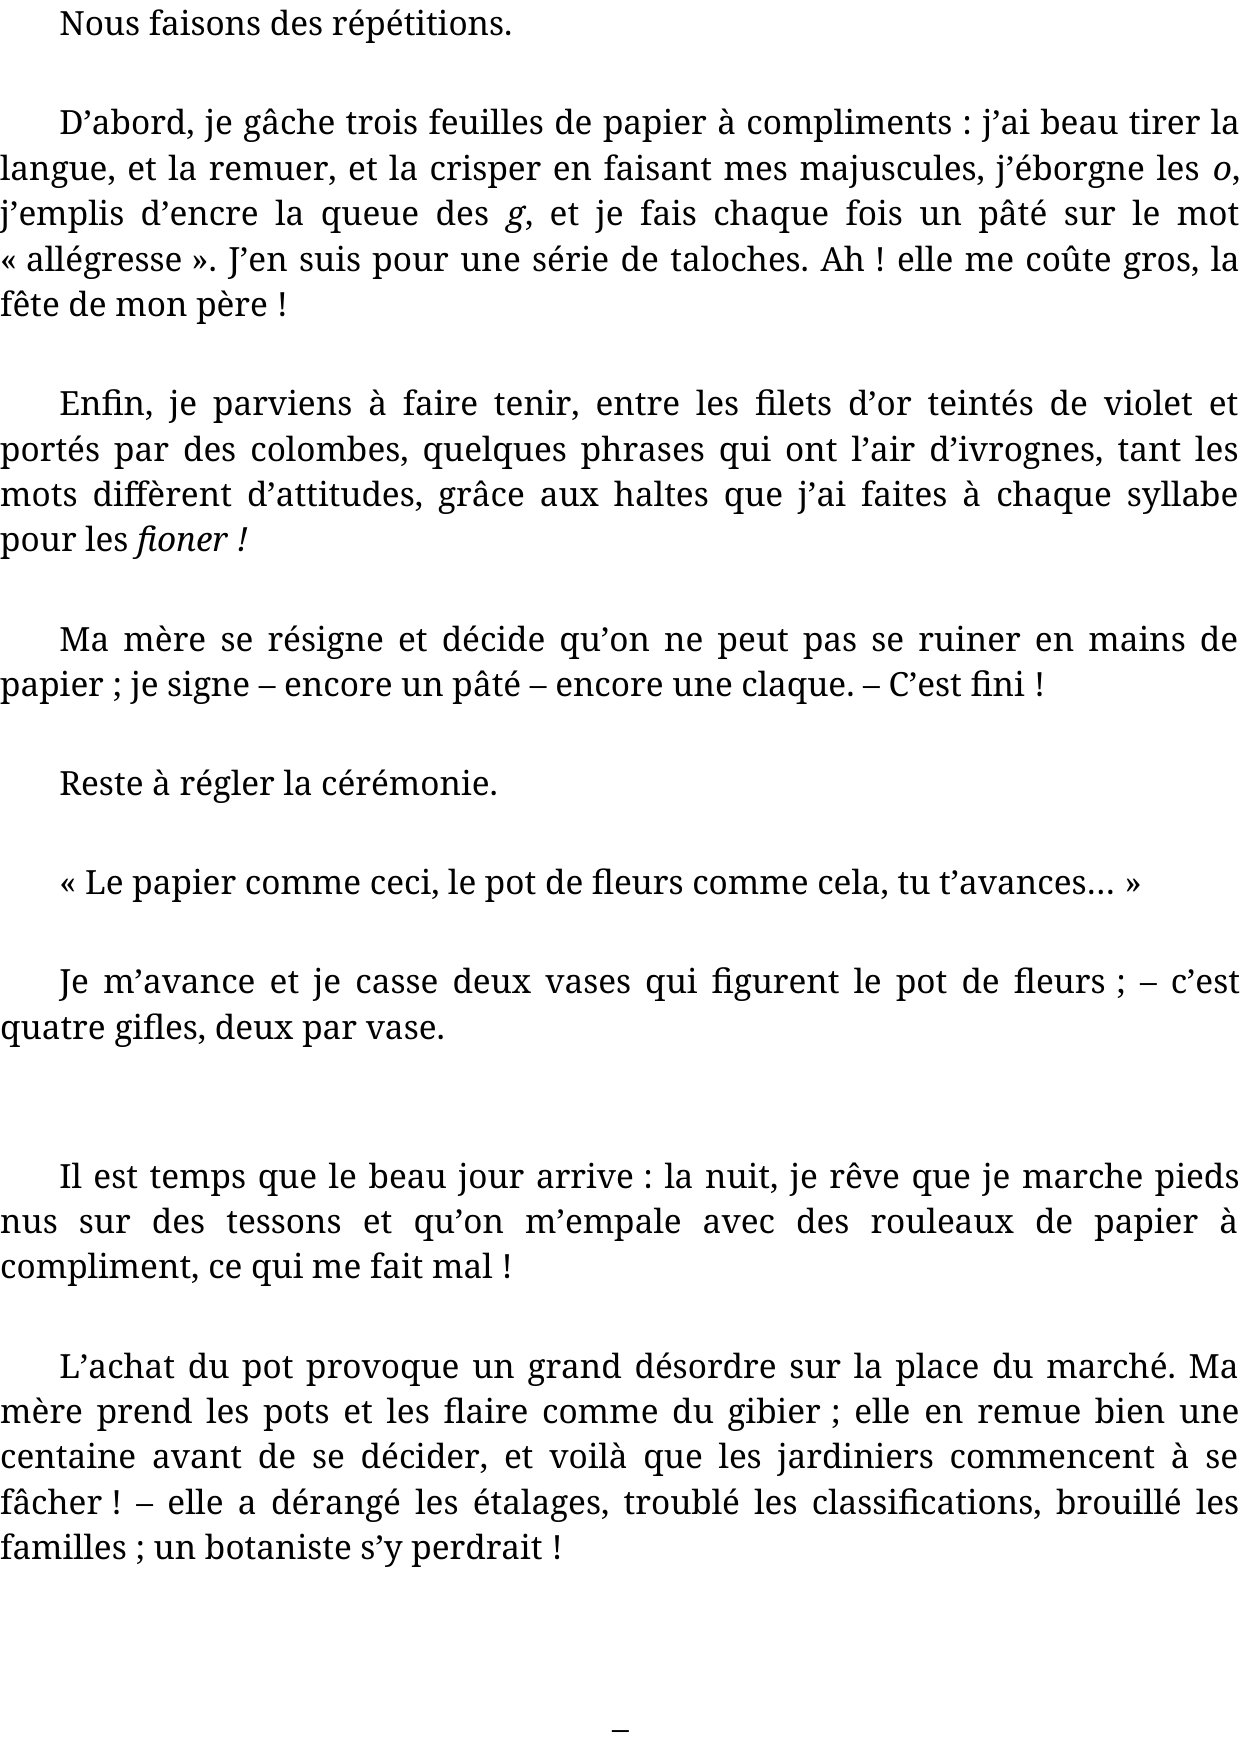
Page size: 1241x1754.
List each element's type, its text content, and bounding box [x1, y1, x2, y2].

text Ma mère se résigne et décide qu’on ne peut pas se ruiner en mains de papier ; je signe – encore un pâté – encore une claque. – C’est fini ! [0, 615, 1240, 706]
text Je m’avance et je casse deux vases qui figurent le pot de fleurs ; – c’est quatre gifles, deux par vase. [0, 958, 1240, 1049]
text « Le papier comme ceci, le pot de fleurs comme cela, tu t’avances… » [0, 859, 1240, 904]
text Enfin, je parviens à faire tenir, entre les filets d’or teintés de violet et portés par des colombes, quelques phrases qui ont l’air d’ivrognes, tant les mots diffèrent d’attitudes, grâce aux haltes que j’ai faites à chaque syllabe pour les fioner ! [0, 380, 1240, 562]
text Nous faisons des répétitions. [0, 0, 1240, 45]
text D’abord, je gâche trois feuilles de papier à compliments : j’ai beau tirer la langue, et la remuer, et la crisper en faisant mes majuscules, j’éborgne les o, j’emplis d’encre la queue des g, et je fais chaque fois un pâté sur le mot « allégresse ». J’en suis pour une série de taloches. Ah ! elle me coûte gros, la fête de mon père ! [0, 99, 1240, 326]
text Reste à régler la cérémonie. [0, 760, 1240, 805]
text Il est temps que le beau jour arrive : la nuit, je rêve que je marche pieds nus sur des tessons et qu’on m’empale avec des rouleaux de papier à compliment, ce qui me fait mal ! [0, 1152, 1240, 1289]
text L’achat du pot provoque un grand désordre sur la place du marché. Ma mère prend les pots et les flaire comme du gibier ; elle en remue bien une centaine avant de se décider, et voilà que les jardiniers commencent à se fâcher ! – elle a dérangé les étalages, troublé les classifications, brouillé les familles ; un botaniste s’y perdrait ! [0, 1342, 1240, 1569]
